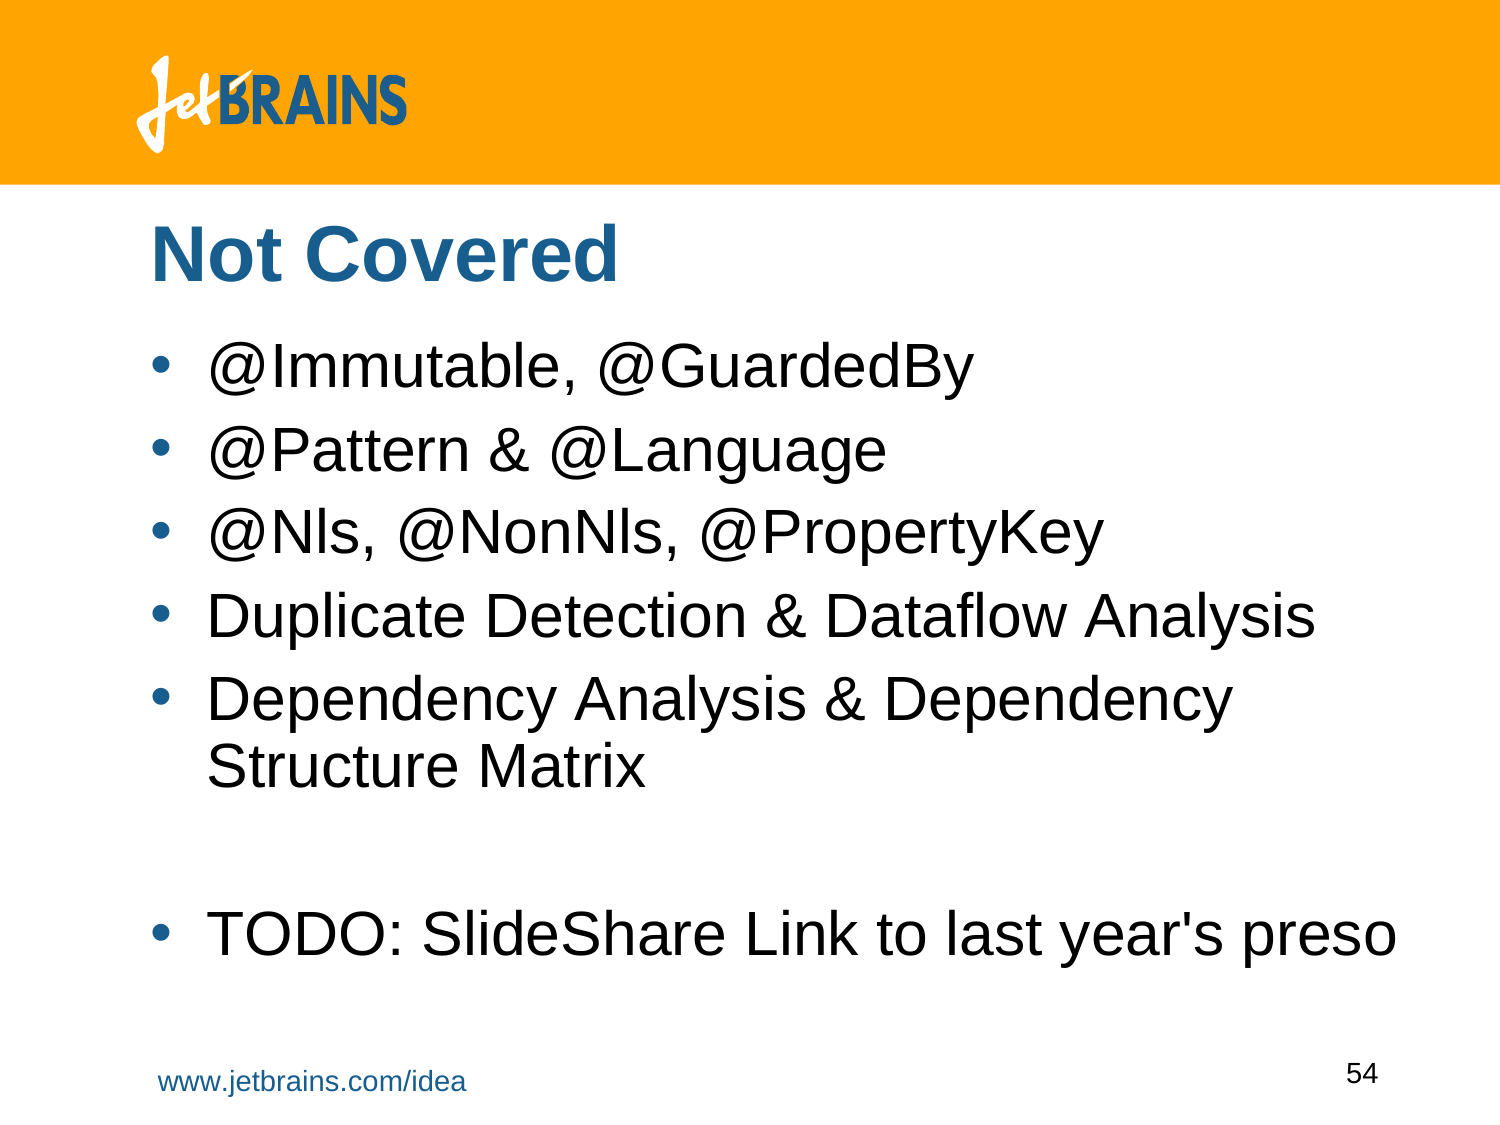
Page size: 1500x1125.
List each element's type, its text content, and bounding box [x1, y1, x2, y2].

list @Immutable, @GuardedBy @Pattern & @Language @Nls, @NonNls, @PropertyKey Duplicate Detection & Dataflow Analysis Dependency Analysis & Dependency Structure Matrix TODO: SlideShare Link to last year's preso [135, 326, 1463, 1051]
title Not Covered [135, 194, 1377, 305]
